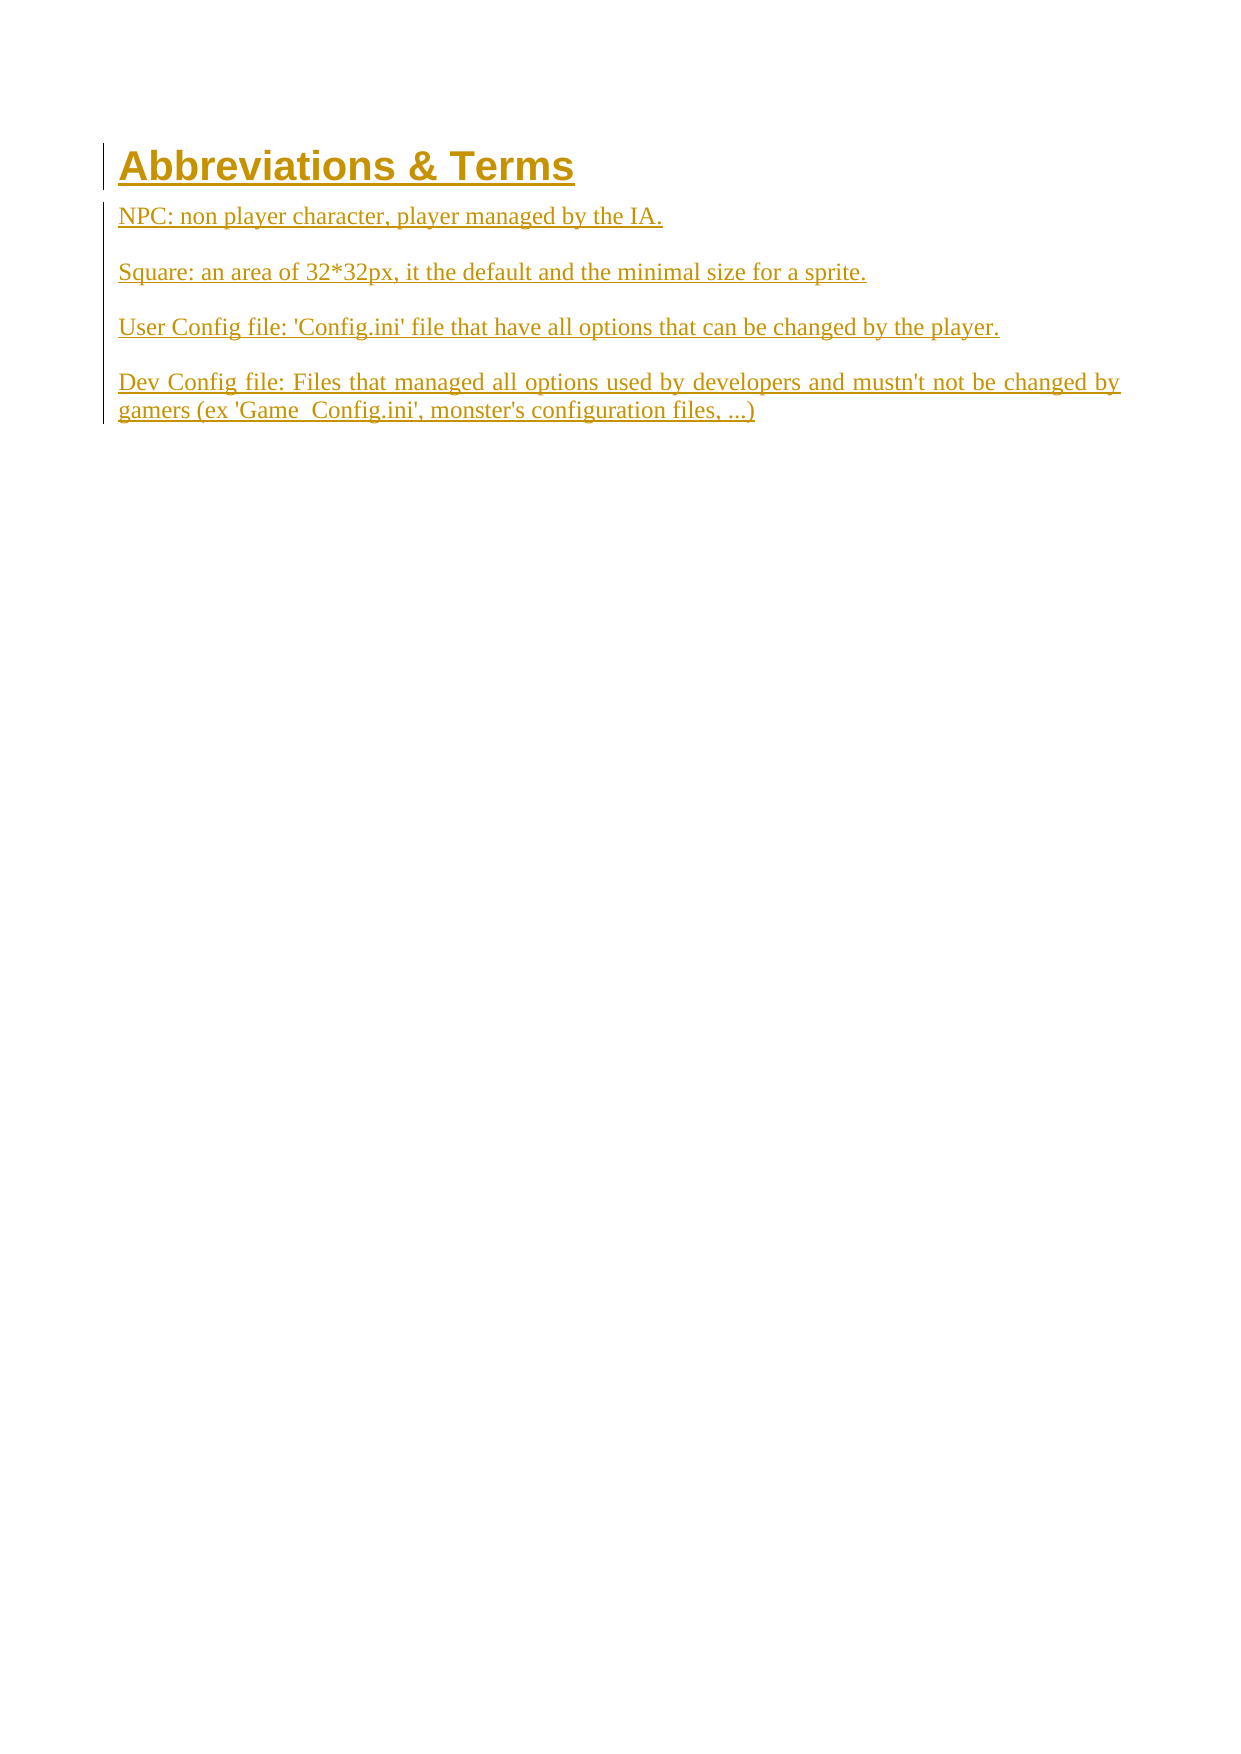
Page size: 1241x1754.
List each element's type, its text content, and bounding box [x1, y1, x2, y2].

subtitle Abbreviations & Terms [118, 143, 1122, 190]
text Square: an area of 32*32px, it the default and the minimal size for a sprite. [118, 258, 1122, 285]
text Dev Config file: Files that managed all options used by developers and mustn't not be changed by gamers (ex 'Game_Config.ini', monster's configuration files, ...) [118, 368, 1122, 424]
text User Config file: 'Config.ini' file that have all options that can be changed by the player. [118, 313, 1122, 341]
text NPC: non player character, player managed by the IA. [118, 202, 1122, 230]
